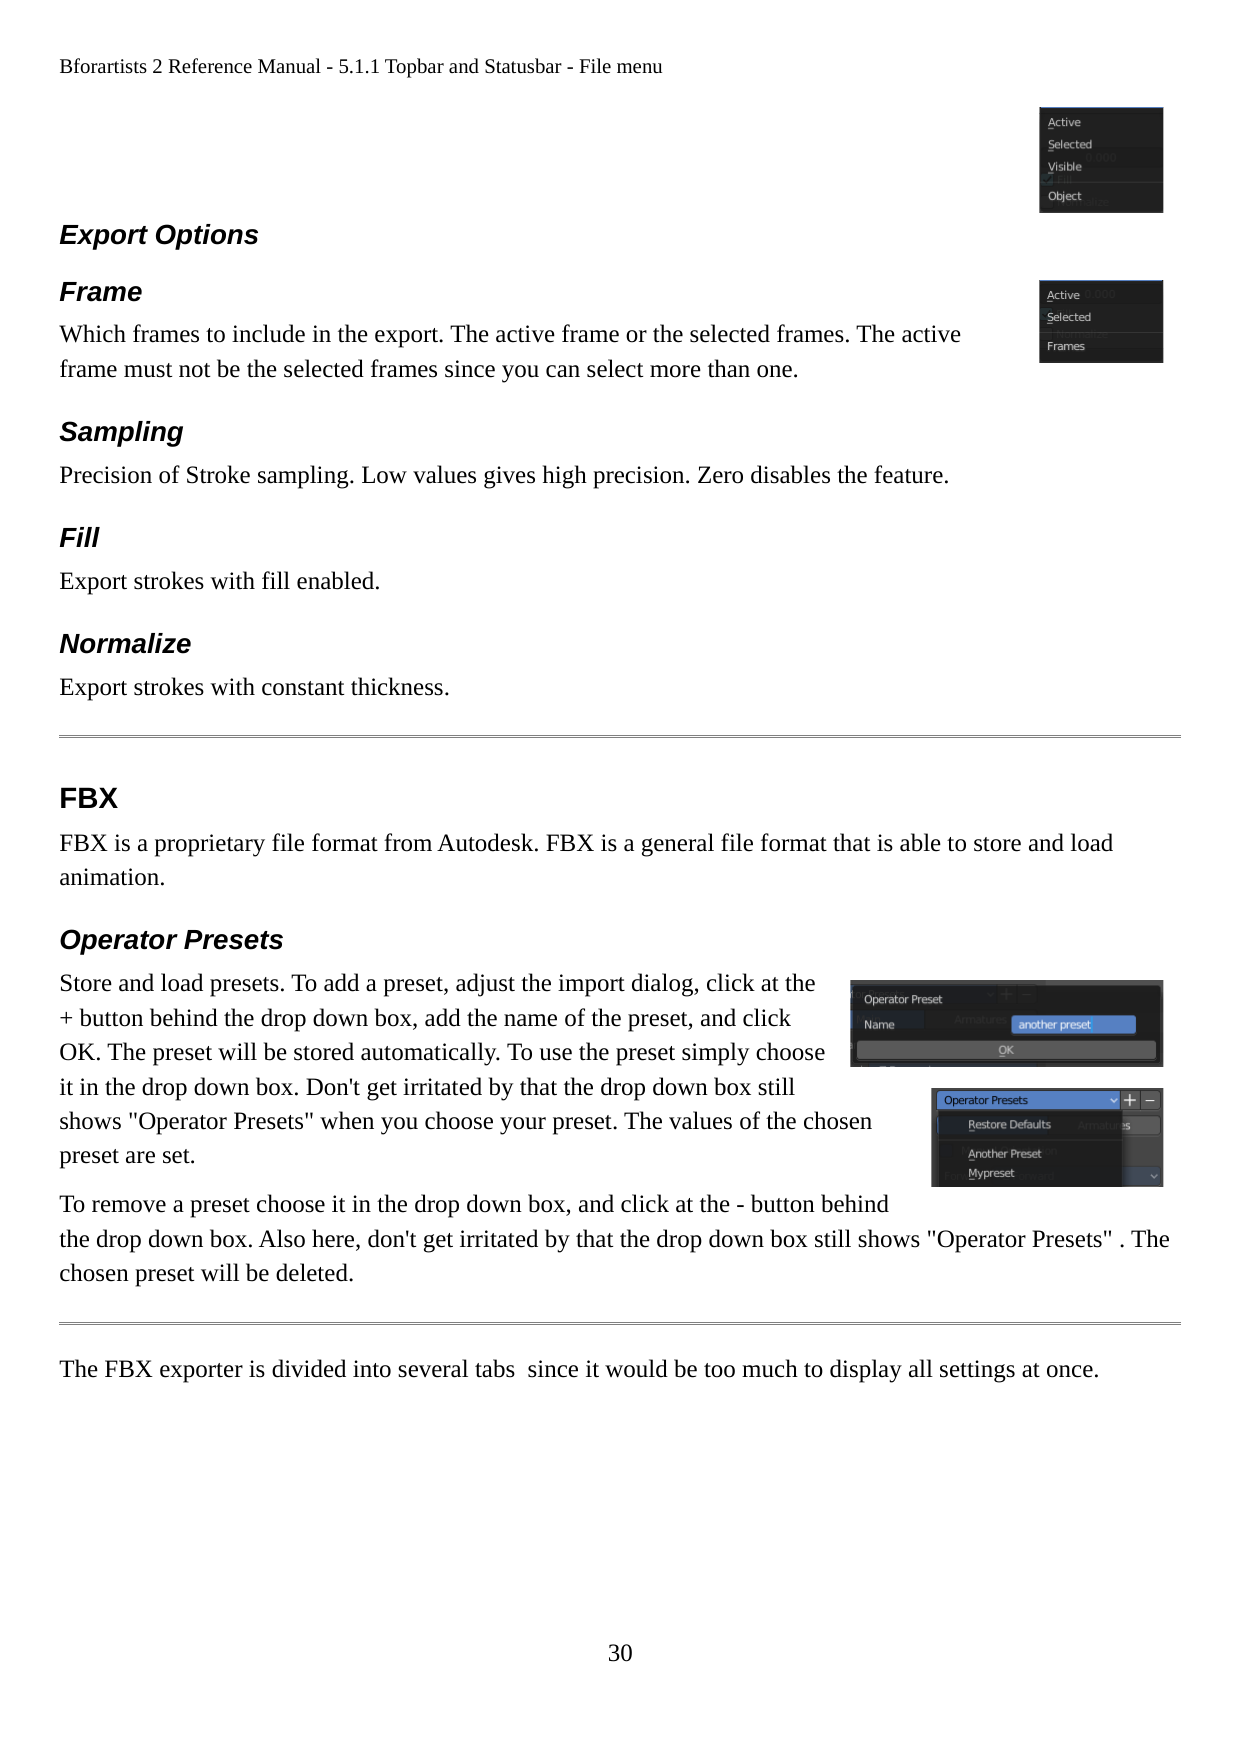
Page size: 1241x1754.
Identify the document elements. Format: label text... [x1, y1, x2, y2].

subtitle FBX [59, 781, 1181, 815]
picture [1039, 280, 1164, 363]
text Precision of Stroke sampling. Low values gives high precision. Zero disables the feature. [59, 460, 1181, 488]
text Store and load presets. To add a preset, adjust the import dialog, click at the + button behind the drop down box, add the name of the preset, and click OK. The preset will be stored automatically. To use the preset simply choose it in the drop down box. Don't get irritated by that the drop down box still shows "Operator Presets" when you choose your preset. The values of the chosen preset are set. [59, 968, 1181, 1169]
subtitle Normalize [59, 627, 1181, 659]
text Export strokes with fill enabled. [59, 566, 1181, 594]
text The FBX exporter is divided into several tabs since it would be too much to display all settings at once. [59, 1354, 1181, 1382]
picture [1039, 107, 1164, 213]
text Which frames to include in the export. The active frame or the selected frames. The active frame must not be the selected frames since you can select more than one. [59, 319, 1181, 383]
picture [931, 1088, 1164, 1187]
picture [850, 980, 1164, 1067]
subtitle Fill [59, 521, 1181, 553]
subtitle Operator Presets [59, 924, 1181, 956]
text To remove a preset choose it in the drop down box, and click at the - button behind the drop down box. Also here, don't get irritated by that the drop down box still shows "Operator Presets" . The chosen preset will be deleted. [59, 1189, 1181, 1287]
subtitle Frame [59, 275, 1181, 307]
subtitle Sampling [59, 415, 1181, 447]
text Export strokes with constant thickness. [59, 672, 1181, 700]
subtitle Export Options [59, 218, 1181, 250]
text FBX is a proprietary file format from Autodesk. FBX is a general file format that is able to store and load animation. [59, 828, 1181, 891]
